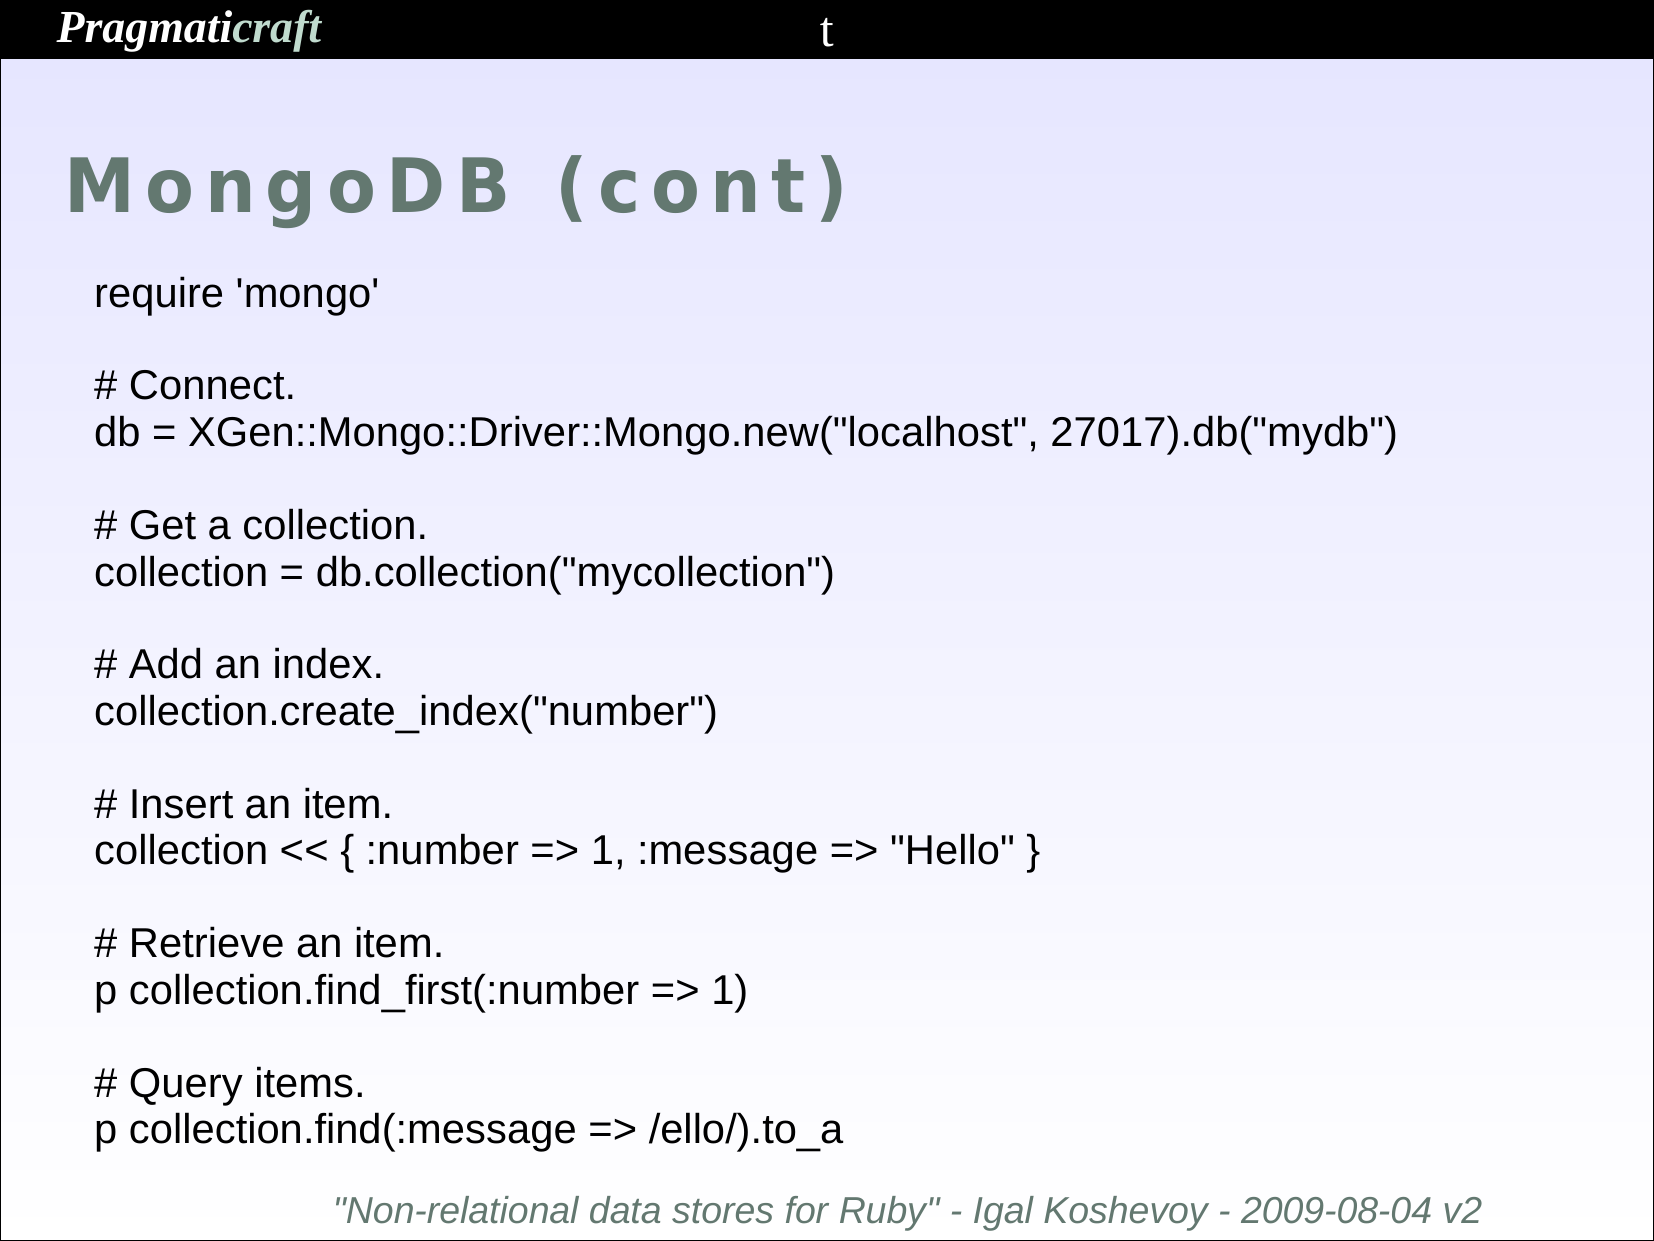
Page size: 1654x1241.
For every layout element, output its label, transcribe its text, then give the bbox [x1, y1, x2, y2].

text_box require 'mongo' # Connect. db = XGen::Mongo::Driver::Mongo.new("localhost", 27017).db("mydb") # Get a collection. collection = db.collection("mycollection") # Add an index. collection.create_index("number") # Insert an item. collection << { :number => 1, :message => "Hello" } # Retrieve an item. p collection.find_first(:number => 1) # Query items. p collection.find(:message => /ello/).to_a [79, 261, 1589, 1160]
title MongoDB (cont) [64, 112, 1587, 261]
